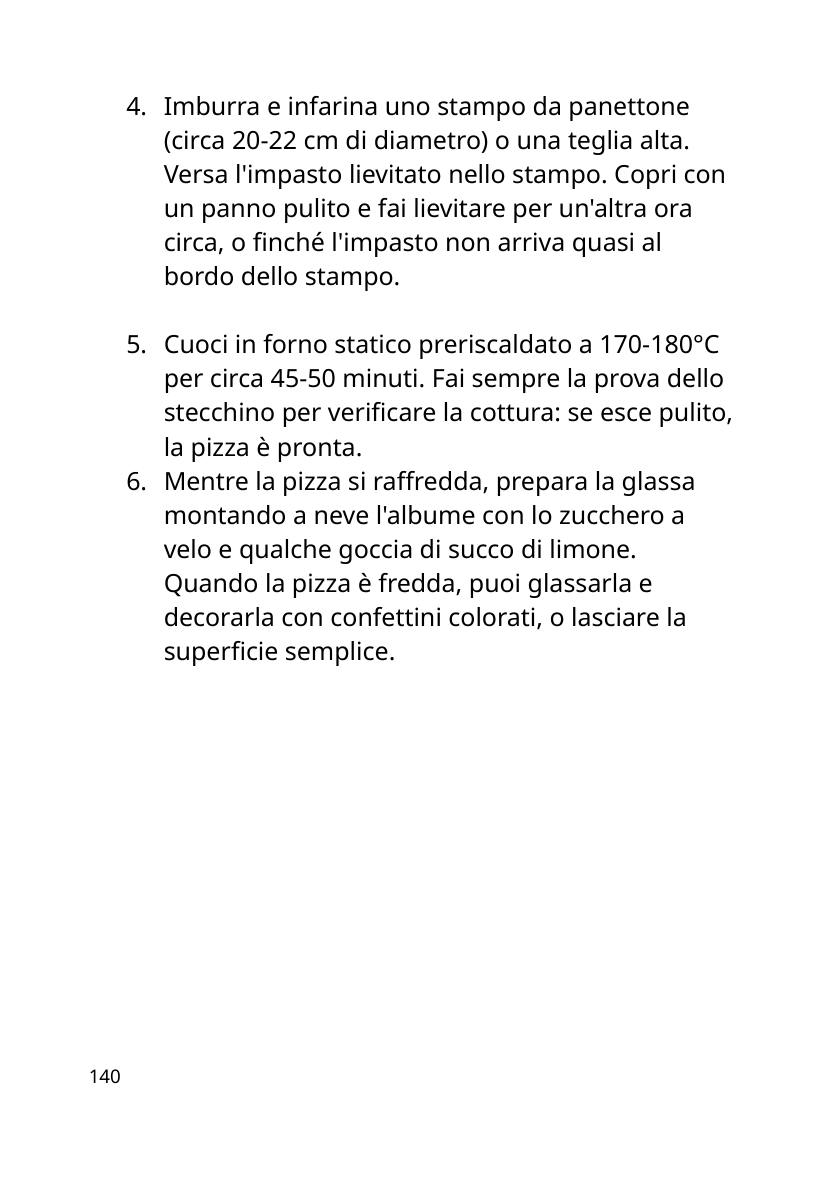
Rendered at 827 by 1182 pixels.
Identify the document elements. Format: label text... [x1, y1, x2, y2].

list Cuoci in forno statico preriscaldato a 170-180°C per circa 45-50 minuti. Fai sempre la prova dello stecchino per verificare la cottura: se esce pulito, la pizza è pronta. [126, 327, 738, 463]
list Mentre la pizza si raffredda, prepara la glassa montando a neve l'albume con lo zucchero a velo e qualche goccia di succo di limone. Quando la pizza è fredda, puoi glassarla e decorarla con confettini colorati, o lasciare la superficie semplice. [126, 463, 738, 668]
list Imburra e infarina uno stampo da panettone (circa 20-22 cm di diametro) o una teglia alta. Versa l'impasto lievitato nello stampo. Copri con un panno pulito e fai lievitare per un'altra ora circa, o finché l'impasto non arriva quasi al bordo dello stampo. [126, 88, 738, 293]
